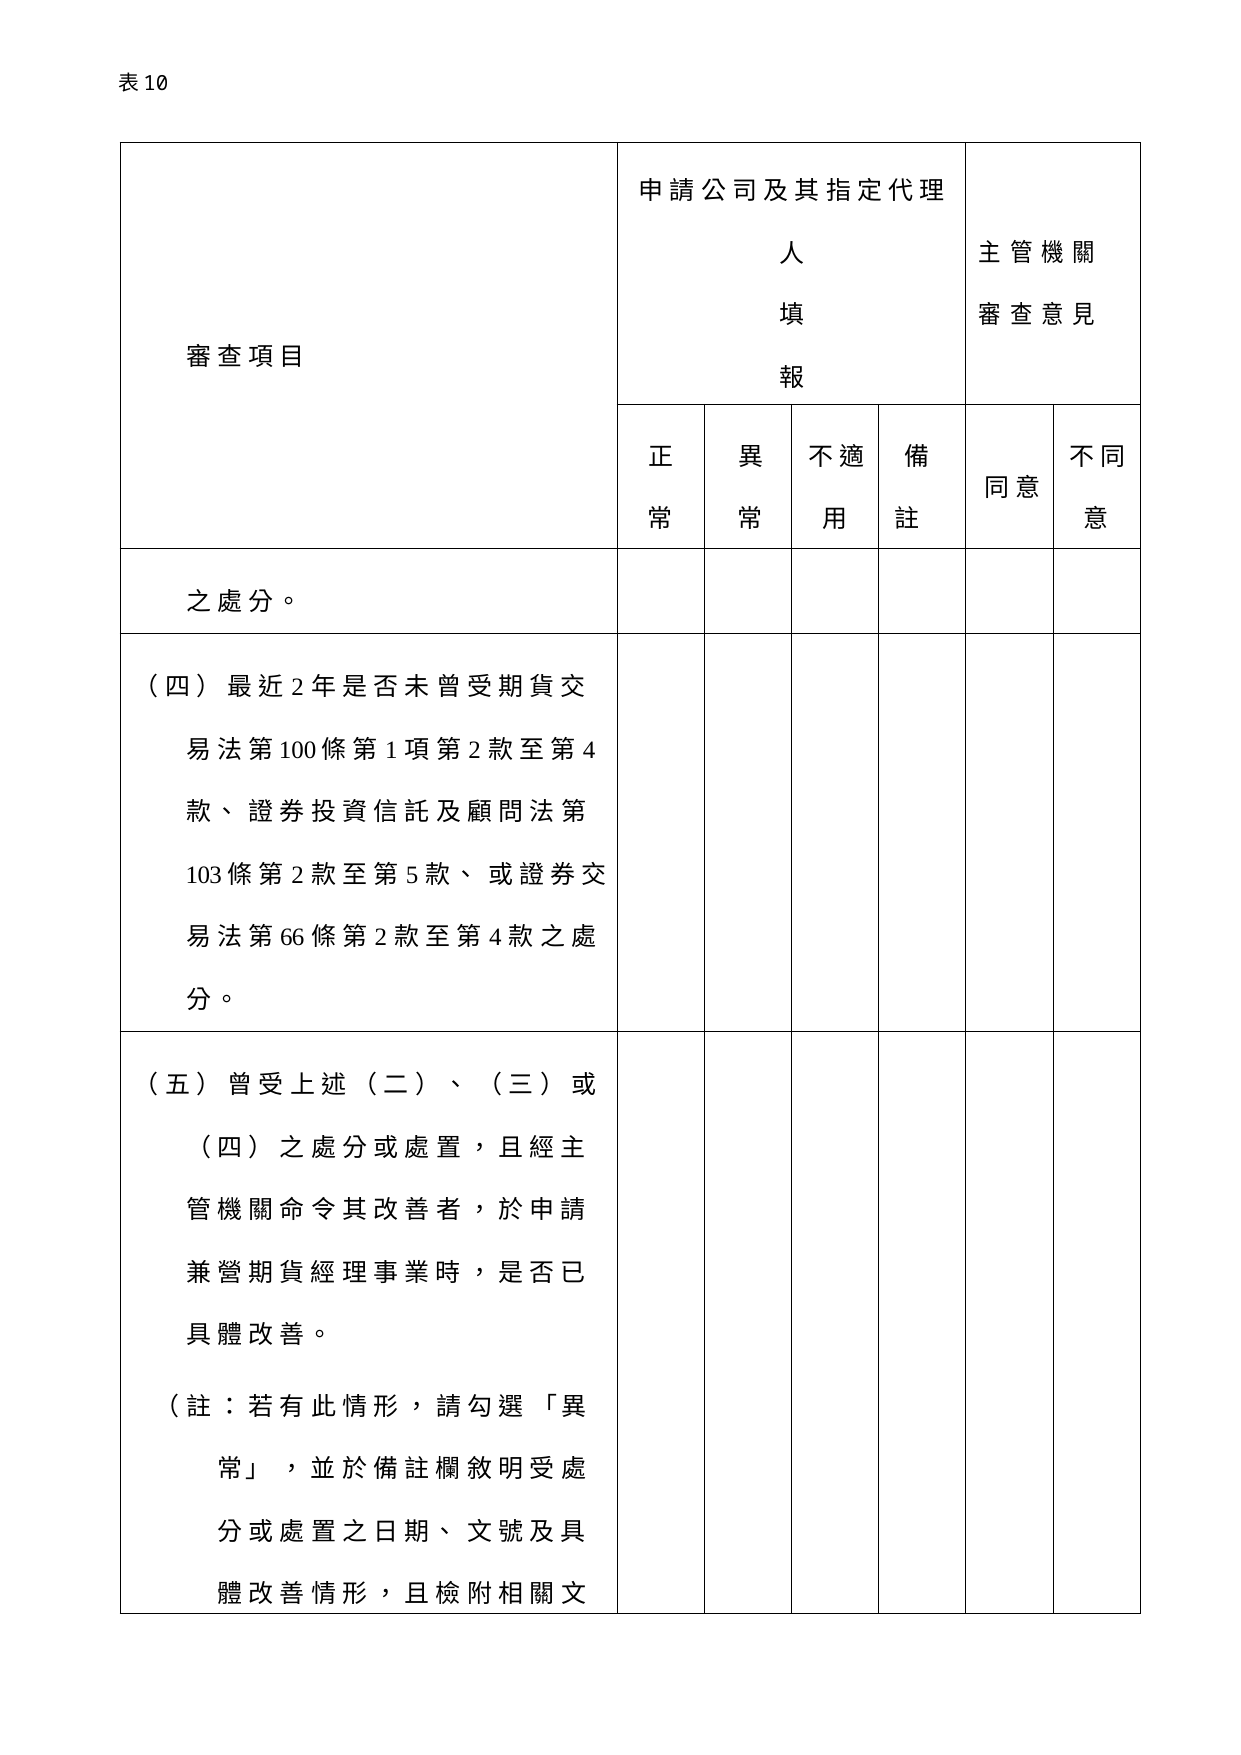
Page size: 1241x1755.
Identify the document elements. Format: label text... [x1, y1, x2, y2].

table_cell [618, 549, 704, 633]
table_cell [618, 634, 704, 1031]
table_cell （四）最近2年是否未曾受期貨交易法第100條第1項第2款至第4款、證券投資信託及顧問法第103條第2款至第5款、或證券交易法第66條第2款至第4款之處分。 [121, 634, 617, 1031]
table_cell 正 常 [618, 405, 704, 547]
table_cell 之處分。 [121, 549, 617, 633]
table_cell [879, 549, 965, 633]
table_cell [1054, 549, 1140, 633]
table_header 申請公司及其指定代理人 填 報 [618, 143, 965, 404]
table_cell [966, 634, 1053, 1031]
table_cell 備 註 [879, 405, 965, 547]
table_cell 不適用 [792, 405, 878, 547]
table_cell [705, 634, 791, 1031]
table_cell [1054, 1032, 1140, 1612]
table_cell [1054, 634, 1140, 1031]
table_cell [792, 549, 878, 633]
table_header 主管機關 審查意見 [966, 143, 1140, 404]
table_cell [879, 1032, 965, 1612]
table_cell 異 常 [705, 405, 791, 547]
table_header 審查項目 [121, 143, 617, 547]
table_cell （五）曾受上述（二）、（三）或（四）之處分或處置，且經主管機關命令其改善者，於申請兼營期貨經理事業時，是否已具體改善。 （註：若有此情形，請勾選「異常」，並於備註欄敘明受處分或處置之日期、文號及具體改善情形，且檢附相關文 [121, 1032, 617, 1612]
table_cell [879, 634, 965, 1031]
table_cell 不同意 [1054, 405, 1140, 547]
table_cell [792, 634, 878, 1031]
table_cell [966, 1032, 1053, 1612]
table_cell 同意 [966, 405, 1053, 547]
table_cell [618, 1032, 704, 1612]
table_cell [705, 1032, 791, 1612]
table_cell [792, 1032, 878, 1612]
table_cell [705, 549, 791, 633]
table_cell [966, 549, 1053, 633]
